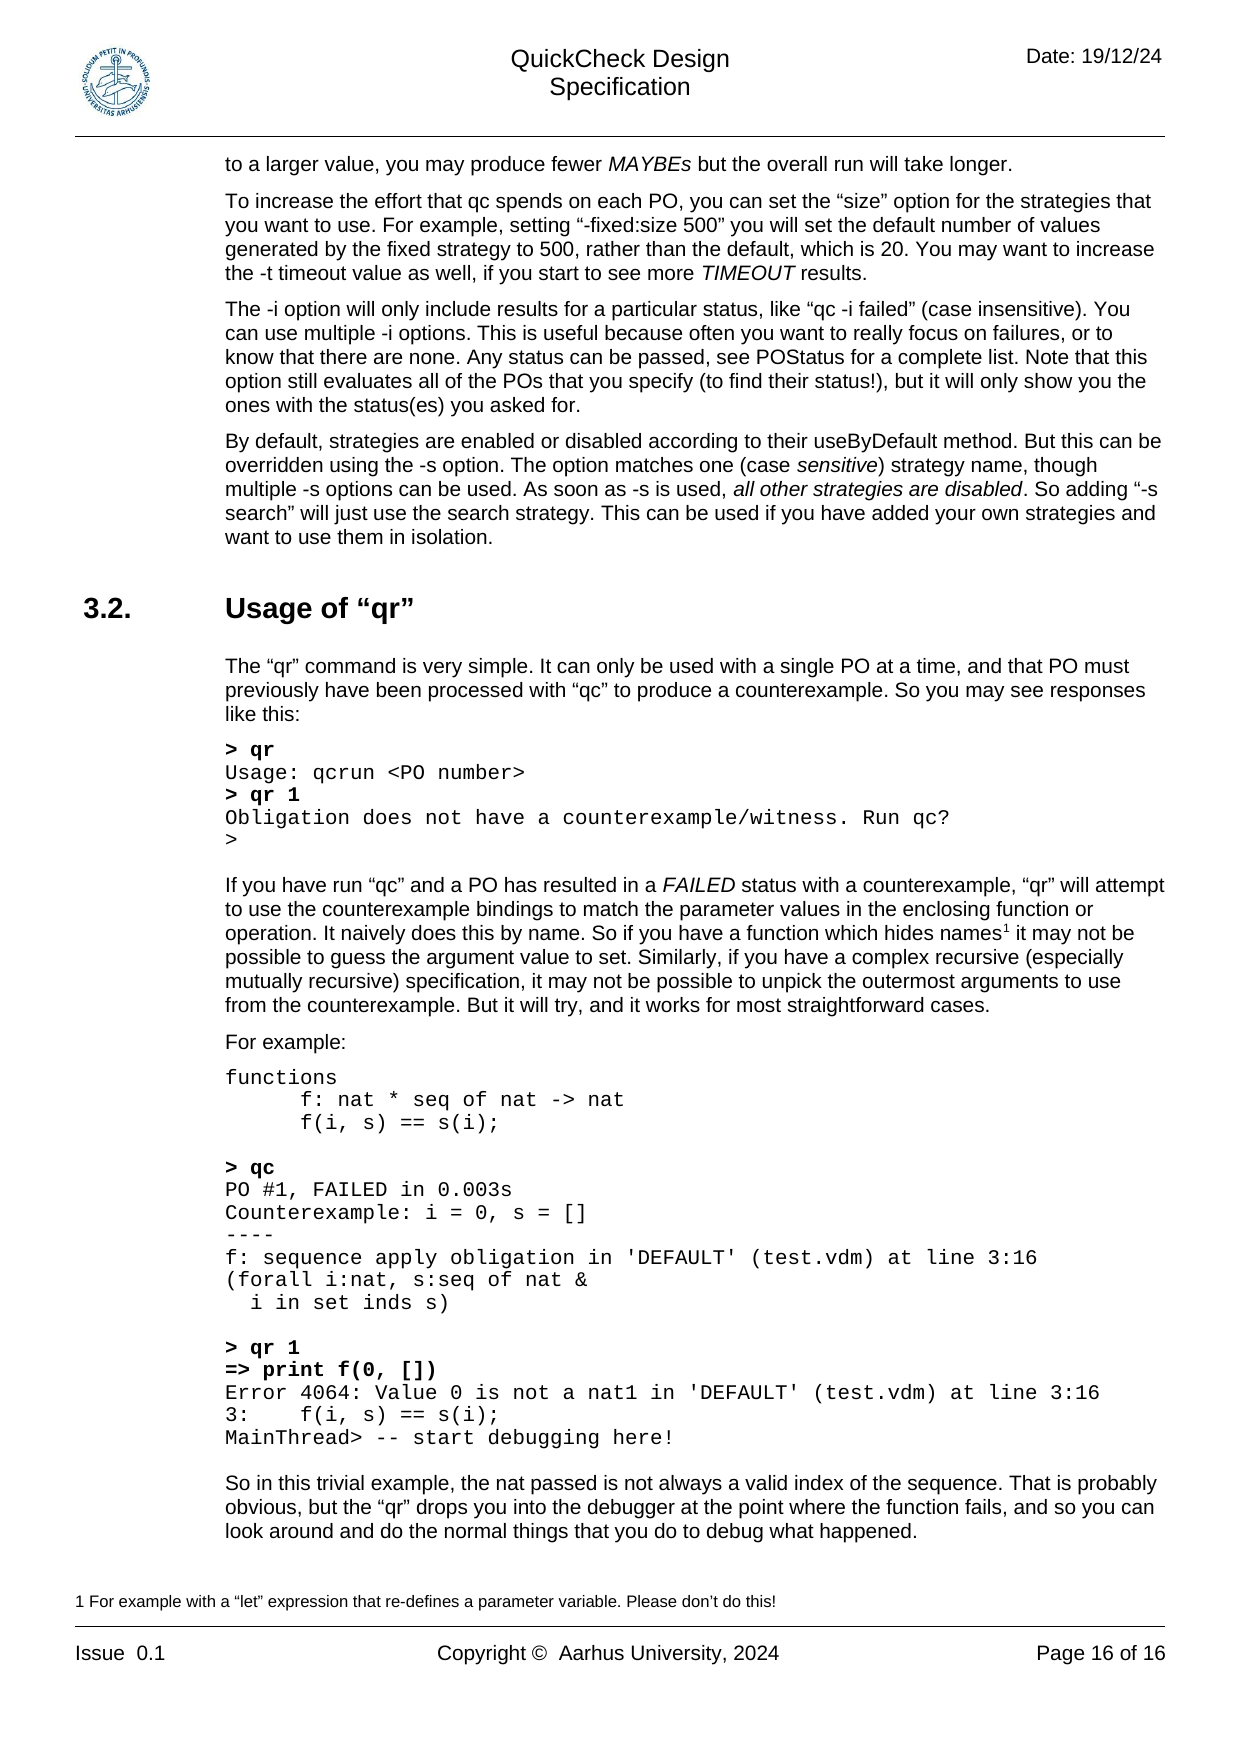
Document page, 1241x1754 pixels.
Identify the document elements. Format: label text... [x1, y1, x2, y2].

text So in this trivial example, the nat passed is not always a valid index of the sequence. That is probably obvious, but the “qr” drops you into the debugger at the point where the function fails, and so you can look around and do the normal things that you do to debug what happened. [225, 1471, 1165, 1543]
text The -i option will only include results for a particular status, like “qc -i failed” (case insensitive). You can use multiple -i options. This is useful because often you want to really focus on failures, or to know that there are none. Any status can be passed, see POStatus for a complete list. Note that this option still evaluates all of the POs that you specify (to find their status!), but it will only show you the ones with the status(es) you asked for. [225, 297, 1165, 417]
text PO #1, FAILED in 0.003s [225, 1179, 1165, 1201]
text Error 4064: Value 0 is not a nat1 in 'DEFAULT' (test.vdm) at line 3:16 [225, 1381, 1165, 1404]
text If you have run “qc” and a PO has resulted in a FAILED status with a counterexample, “qr” will attempt to use the counterexample bindings to match the parameter values in the enclosing function or operation. It naively does this by name. So if you have a function which hides names it may not be possible to guess the argument value to set. Similarly, if you have a complex recursive (especially mutually recursive) specification, it may not be possible to unpick the outermost arguments to use from the counterexample. But it will try, and it works for most straightforward cases. [225, 874, 1165, 1017]
text By default, strategies are enabled or disabled according to their useByDefault method. But this can be overridden using the -s option. The option matches one (case sensitive) strategy name, though multiple -s options can be used. As soon as -s is used, all other strategies are disabled. So adding “-s search” will just use the search strategy. This can be used if you have added your own strategies and want to use them in isolation. [225, 429, 1165, 549]
text Usage: qcrun <PO number> [225, 761, 1165, 784]
text MainThread> -- start debugging here! [225, 1426, 1165, 1449]
text To increase the effort that qc spends on each PO, you can set the “size” option for the strategies that you want to use. For example, setting “-fixed:size 500” you will set the default number of values generated by the fixed strategy to 500, rather than the default, which is 20. You may want to increase the -t timeout value as well, if you start to see more TIMEOUT results. [225, 189, 1165, 285]
text Counterexample: i = 0, s = [] [225, 1201, 1165, 1224]
text f: nat * seq of nat -> nat [225, 1089, 1165, 1111]
text > qr 1 [225, 1336, 1165, 1359]
text functions [225, 1066, 1165, 1089]
text Obligation does not have a counterexample/witness. Run qc? [225, 806, 1165, 829]
text > qc [225, 1156, 1165, 1179]
text f(i, s) == s(i); [225, 1111, 1165, 1134]
text > qr 1 [225, 784, 1165, 806]
text => print f(0, []) [225, 1359, 1165, 1381]
text ---- [225, 1224, 1165, 1246]
subtitle Usage of “qr” [75, 592, 1165, 624]
text to a larger value, you may produce fewer MAYBEs but the overall run will take longer. [225, 152, 1165, 176]
text For example with a “let” expression that re-defines a parameter variable. Please don’t do this! [75, 1592, 1165, 1611]
text > [225, 829, 1165, 851]
text (forall i:nat, s:seq of nat & [225, 1269, 1165, 1291]
text 3: f(i, s) == s(i); [225, 1404, 1165, 1426]
text > qr [225, 739, 1165, 761]
picture [78, 44, 153, 120]
text For example: [225, 1030, 1165, 1054]
text i in set inds s) [225, 1291, 1165, 1314]
text The “qr” command is very simple. It can only be used with a single PO at a time, and that PO must previously have been processed with “qc” to produce a counterexample. So you may see responses like this: [225, 654, 1165, 726]
text f: sequence apply obligation in 'DEFAULT' (test.vdm) at line 3:16 [225, 1246, 1165, 1269]
